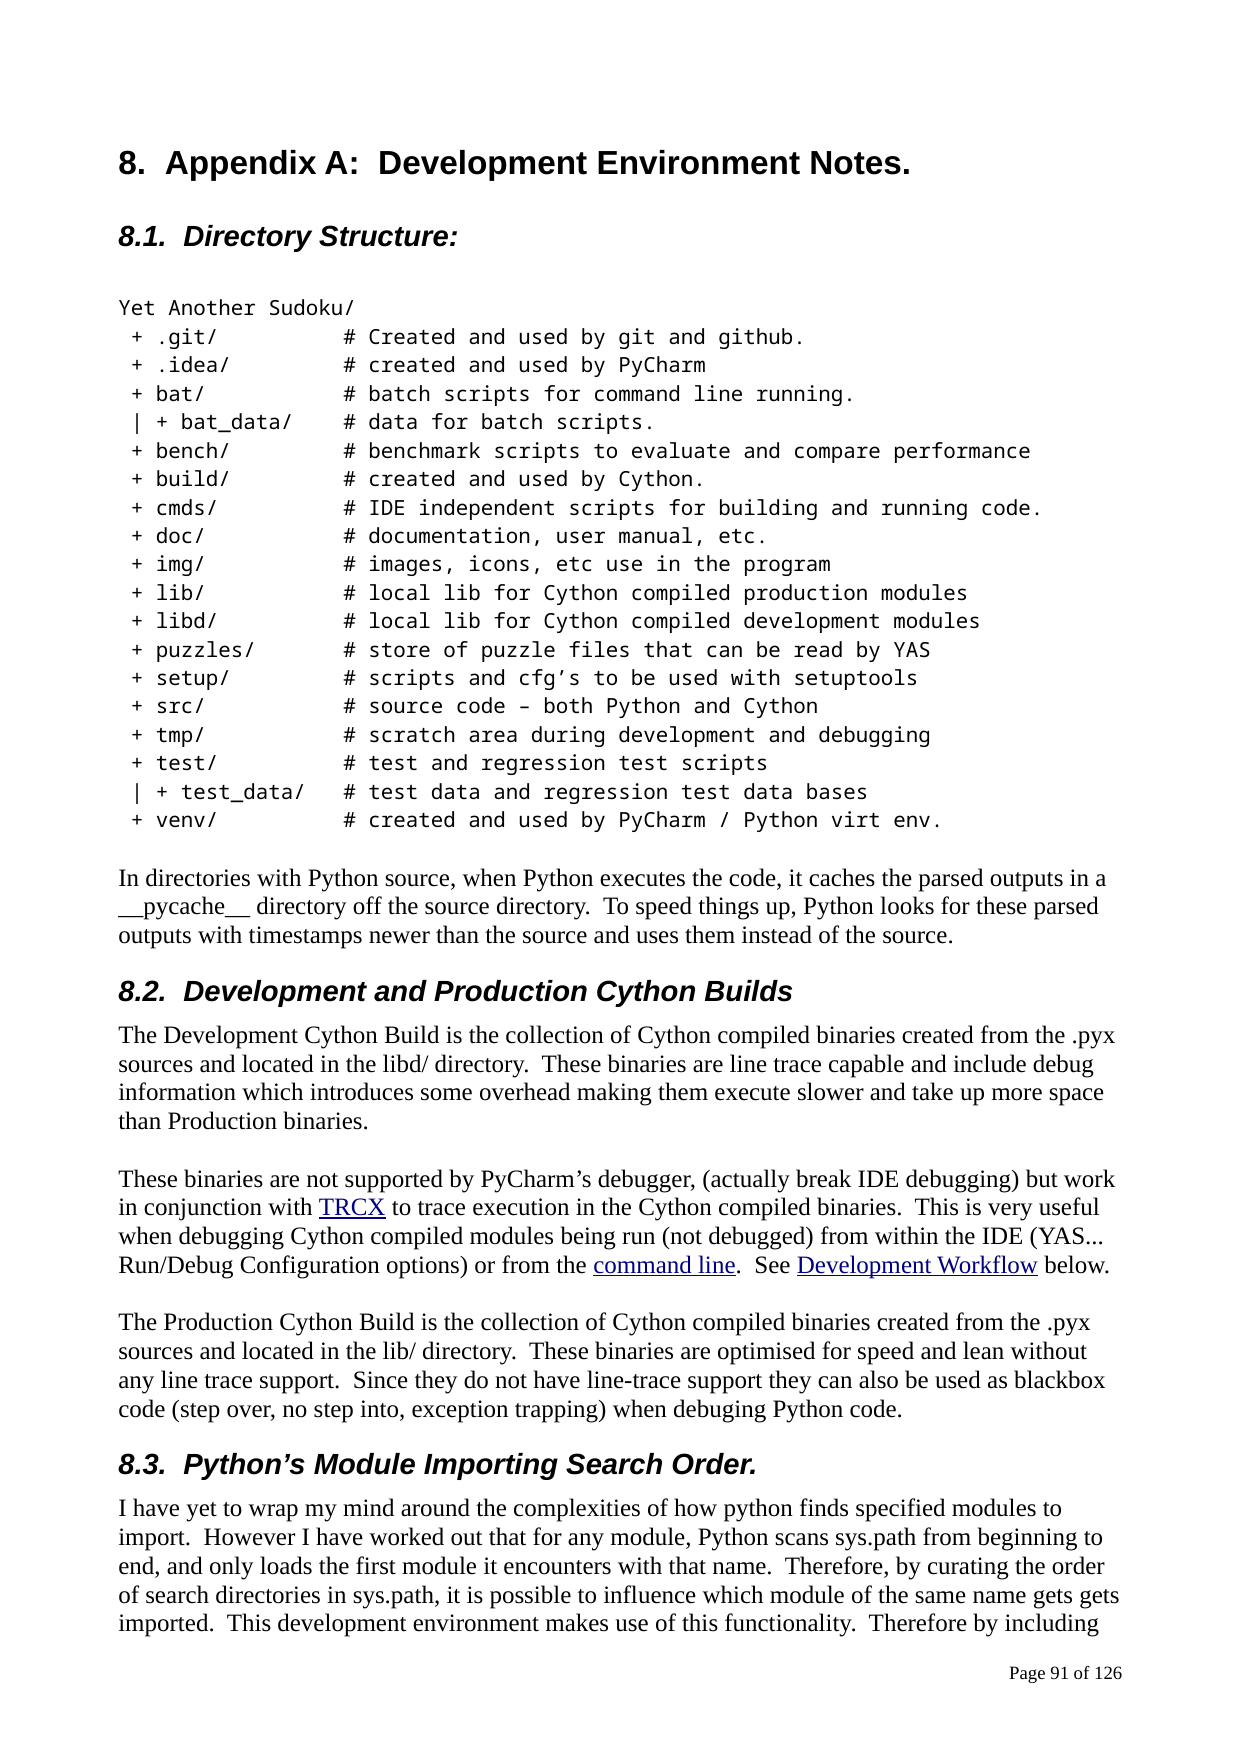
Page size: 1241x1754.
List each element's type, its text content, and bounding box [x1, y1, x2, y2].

text | + test_data/ # test data and regression test data bases [118, 777, 1122, 805]
text + cmds/ # IDE independent scripts for building and running code. [118, 493, 1122, 521]
text + .idea/ # created and used by PyCharm [118, 350, 1122, 379]
text + src/ # source code – both Python and Cython [118, 692, 1122, 720]
text + img/ # images, icons, etc use in the program [118, 549, 1122, 578]
text + lib/ # local lib for Cython compiled production modules [118, 578, 1122, 606]
text + venv/ # created and used by PyCharm / Python virt env. [118, 805, 1122, 834]
text These binaries are not supported by PyCharm’s debugger, (actually break IDE debugging) but work in conjunction with TRCX to trace execution in the Cython compiled binaries. This is very useful when debugging Cython compiled modules being run (not debugged) from within the IDE (YAS... Run/Debug Configuration options) or from the command line. See Development Workflow below. [118, 1164, 1122, 1279]
text The Production Cython Build is the collection of Cython compiled binaries created from the .pyx sources and located in the lib/ directory. These binaries are optimised for speed and lean without any line trace support. Since they do not have line-trace support they can also be used as blackbox code (step over, no step into, exception trapping) when debuging Python code. [118, 1307, 1122, 1422]
subtitle Appendix A: Development Environment Notes. [118, 143, 1122, 182]
text + doc/ # documentation, user manual, etc. [118, 521, 1122, 549]
text Yet Another Sudoku/ [118, 293, 1122, 322]
text + puzzles/ # store of puzzle files that can be read by YAS [118, 635, 1122, 663]
text In directories with Python source, when Python executes the code, it caches the parsed outputs in a __pycache__ directory off the source directory. To speed things up, Python looks for these parsed outputs with timestamps newer than the source and uses them instead of the source. [118, 863, 1122, 949]
text + tmp/ # scratch area during development and debugging [118, 720, 1122, 748]
subtitle Python’s Module Importing Search Order. [118, 1447, 1122, 1481]
subtitle Development and Production Cython Builds [118, 974, 1122, 1007]
text The Development Cython Build is the collection of Cython compiled binaries created from the .pyx sources and located in the libd/ directory. These binaries are line trace capable and include debug information which introduces some overhead making them execute slower and take up more space than Production binaries. [118, 1020, 1122, 1135]
text + setup/ # scripts and cfg’s to be used with setuptools [118, 663, 1122, 692]
text + test/ # test and regression test scripts [118, 748, 1122, 777]
text + .git/ # Created and used by git and github. [118, 322, 1122, 350]
text + libd/ # local lib for Cython compiled development modules [118, 606, 1122, 635]
subtitle Directory Structure: [118, 219, 1122, 253]
text + build/ # created and used by Cython. [118, 464, 1122, 493]
text + bat/ # batch scripts for command line running. [118, 379, 1122, 407]
text + bench/ # benchmark scripts to evaluate and compare performance [118, 436, 1122, 464]
text | + bat_data/ # data for batch scripts. [118, 407, 1122, 436]
text I have yet to wrap my mind around the complexities of how python finds specified modules to import. However I have worked out that for any module, Python scans sys.path from beginning to end, and only loads the first module it encounters with that name. Therefore, by curating the order of search directories in sys.path, it is possible to influence which module of the same name gets gets imported. This development environment makes use of this functionality. Therefore by including [118, 1493, 1122, 1637]
